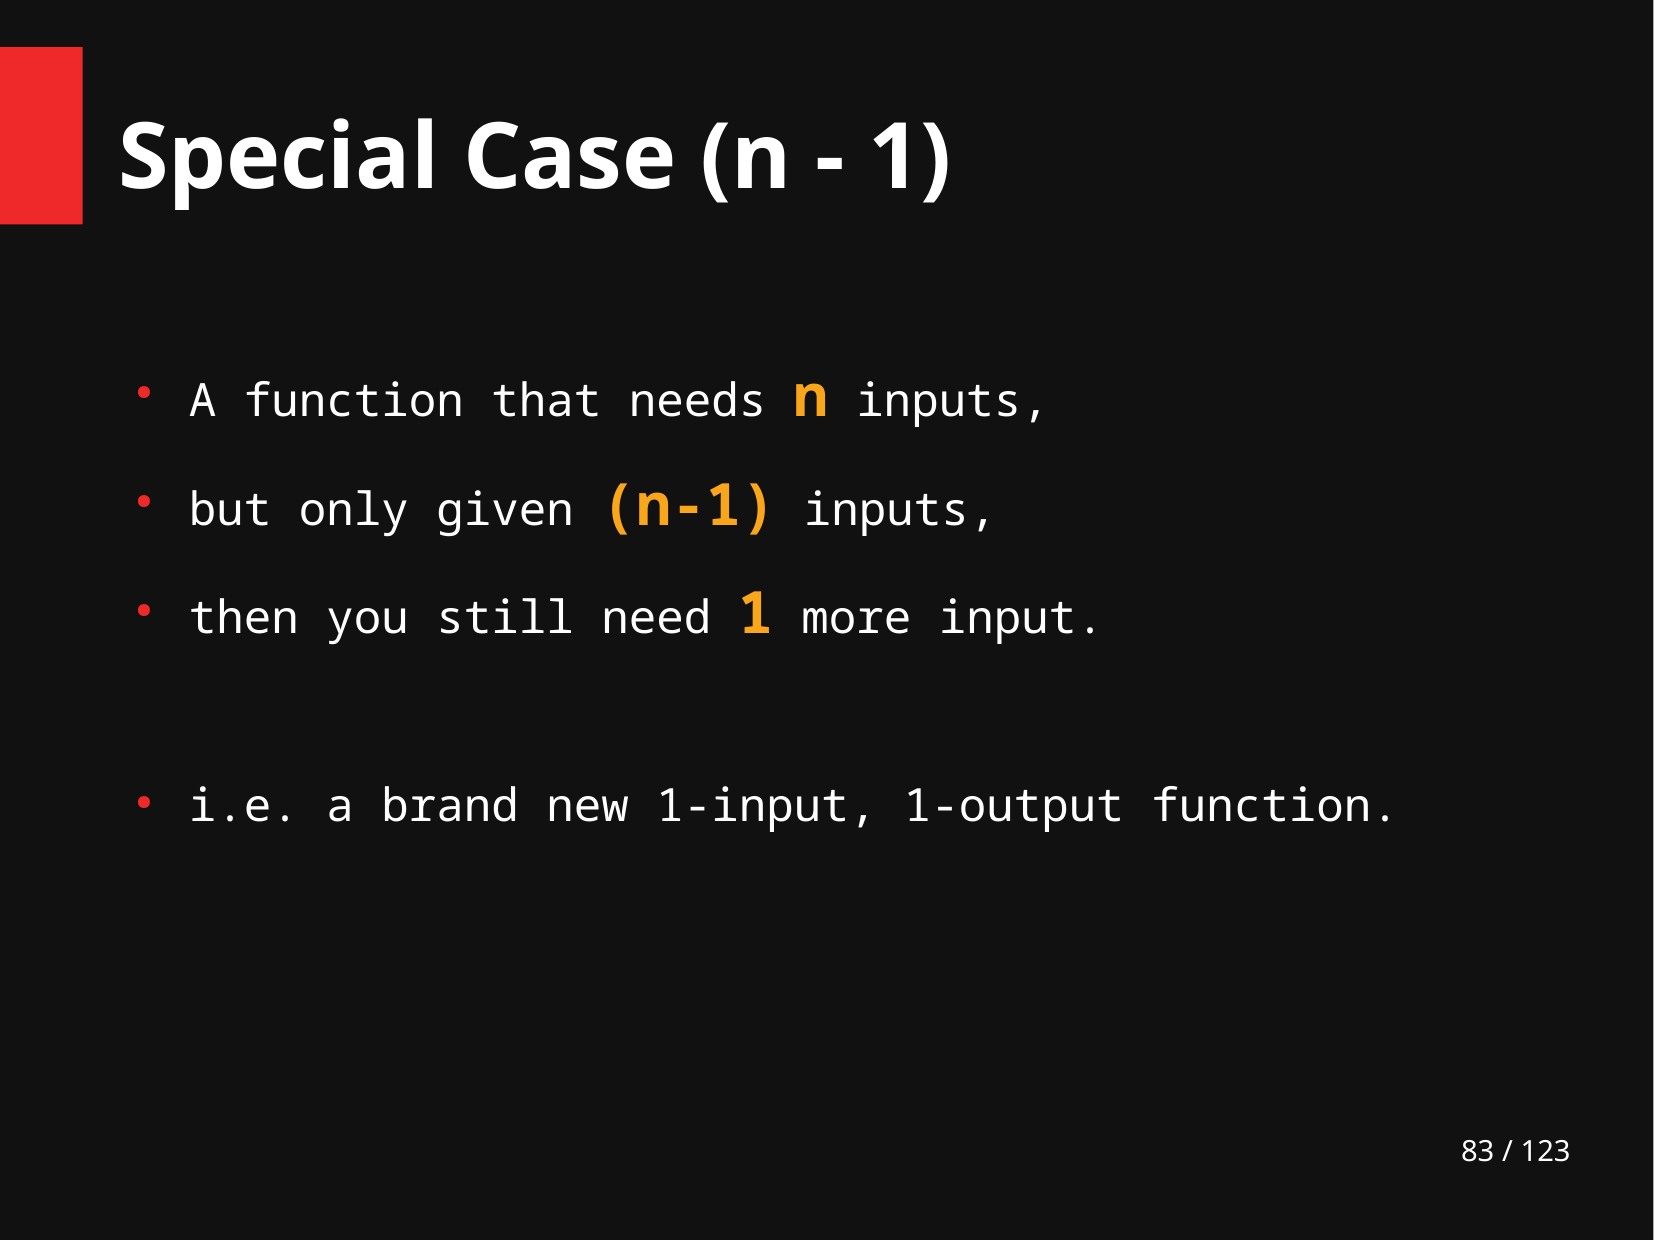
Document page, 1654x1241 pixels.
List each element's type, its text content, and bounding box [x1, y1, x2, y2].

title Special Case (n - 1) [118, 49, 1571, 257]
list A function that needs n inputs, but only given (n-1) inputs, then you still need 1 more input. i.e. a brand new 1-input, 1-output function. [118, 354, 1536, 1074]
